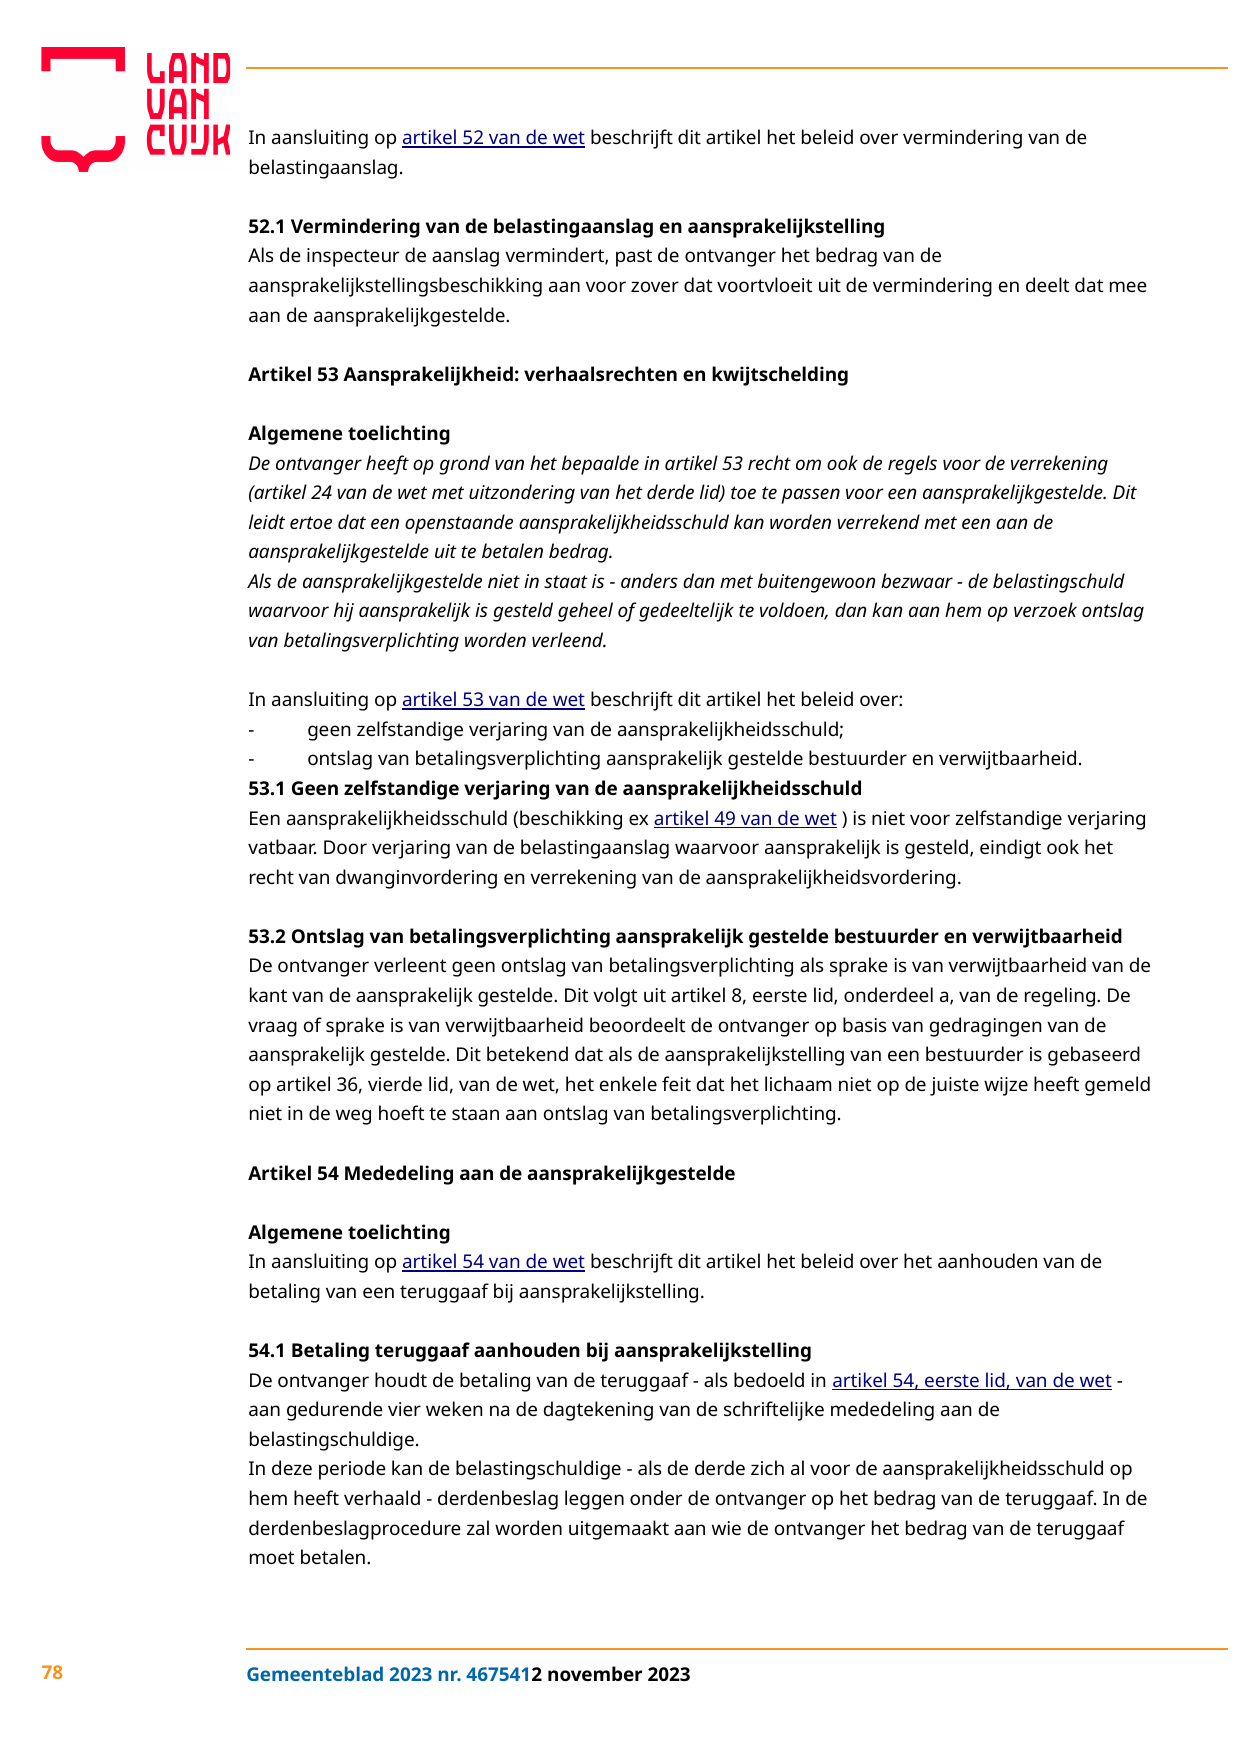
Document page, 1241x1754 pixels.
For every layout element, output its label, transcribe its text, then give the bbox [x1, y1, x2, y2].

text In aansluiting op artikel 52 van de wet beschrijft dit artikel het beleid over vermindering van de belastingaanslag. [248, 124, 1152, 180]
text In aansluiting op artikel 54 van de wet beschrijft dit artikel het beleid over het aanhouden van de betaling van een teruggaaf bij aansprakelijkstelling. [248, 1248, 1152, 1304]
text Als de aansprakelijkgestelde niet in staat is - anders dan met buitengewoon bezwaar - de belastingschuld waarvoor hij aansprakelijk is gesteld geheel of gedeeltelijk te voldoen, dan kan aan hem op verzoek ontslag van betalingsverplichting worden verleend. [248, 568, 1152, 653]
text Artikel 54 Mededeling aan de aansprakelijkgestelde [248, 1160, 1152, 1186]
text Als de inspecteur de aanslag vermindert, past de ontvanger het bedrag van de aansprakelijkstellingsbeschikking aan voor zover dat voortvloeit uit de vermindering en deelt dat mee aan de aansprakelijkgestelde. [248, 243, 1152, 328]
text Een aansprakelijkheidsschuld (beschikking ex artikel 49 van de wet ) is niet voor zelfstandige verjaring vatbaar. Door verjaring van de belastingaanslag waarvoor aansprakelijk is gesteld, eindigt ook het recht van dwanginvordering en verrekening van de aansprakelijkheidsvordering. [248, 805, 1152, 890]
text 52.1 Vermindering van de belastingaanslag en aansprakelijkstelling [248, 213, 1152, 239]
text In deze periode kan de belastingschuldige - als de derde zich al voor de aansprakelijkheidsschuld op hem heeft verhaald - derdenbeslag leggen onder de ontvanger op het bedrag van de teruggaaf. In de derdenbeslagprocedure zal worden uitgemaakt aan wie de ontvanger het bedrag van de teruggaaf moet betalen. [248, 1456, 1152, 1570]
text De ontvanger heeft op grond van het bepaalde in artikel 53 recht om ook de regels voor de verrekening (artikel 24 van de wet met uitzondering van het derde lid) toe te passen voor een aansprakelijkgestelde. Dit leidt ertoe dat een openstaande aansprakelijkheidsschuld kan worden verrekend met een aan de aansprakelijkgestelde uit te betalen bedrag. [248, 450, 1152, 564]
list geen zelfstandige verjaring van de aansprakelijkheidsschuld; [248, 716, 1152, 742]
text 54.1 Betaling teruggaaf aanhouden bij aansprakelijkstelling [248, 1337, 1152, 1363]
text De ontvanger verleent geen ontslag van betalingsverplichting als sprake is van verwijtbaarheid van de kant van de aansprakelijk gestelde. Dit volgt uit artikel 8, eerste lid, onderdeel a, van de regeling. De vraag of sprake is van verwijtbaarheid beoordeelt de ontvanger op basis van gedragingen van de aansprakelijk gestelde. Dit betekend dat als de aansprakelijkstelling van een bestuurder is gebaseerd op artikel 36, vierde lid, van de wet, het enkele feit dat het lichaam niet op de juiste wijze heeft gemeld niet in de weg hoeft te staan aan ontslag van betalingsverplichting. [248, 953, 1152, 1126]
text Algemene toelichting [248, 420, 1152, 446]
text In aansluiting op artikel 53 van de wet beschrijft dit artikel het beleid over: [248, 686, 1152, 712]
picture [41, 47, 231, 172]
text Artikel 53 Aansprakelijkheid: verhaalsrechten en kwijtschelding [248, 361, 1152, 387]
text Algemene toelichting [248, 1219, 1152, 1245]
text 53.2 Ontslag van betalingsverplichting aansprakelijk gestelde bestuurder en verwijtbaarheid [248, 923, 1152, 949]
list ontslag van betalingsverplichting aansprakelijk gestelde bestuurder en verwijtbaarheid. [248, 746, 1152, 771]
text De ontvanger houdt de betaling van de teruggaaf - als bedoeld in artikel 54, eerste lid, van de wet - aan gedurende vier weken na de dagtekening van de schriftelijke mededeling aan de belastingschuldige. [248, 1367, 1152, 1452]
text 53.1 Geen zelfstandige verjaring van de aansprakelijkheidsschuld [248, 775, 1152, 801]
